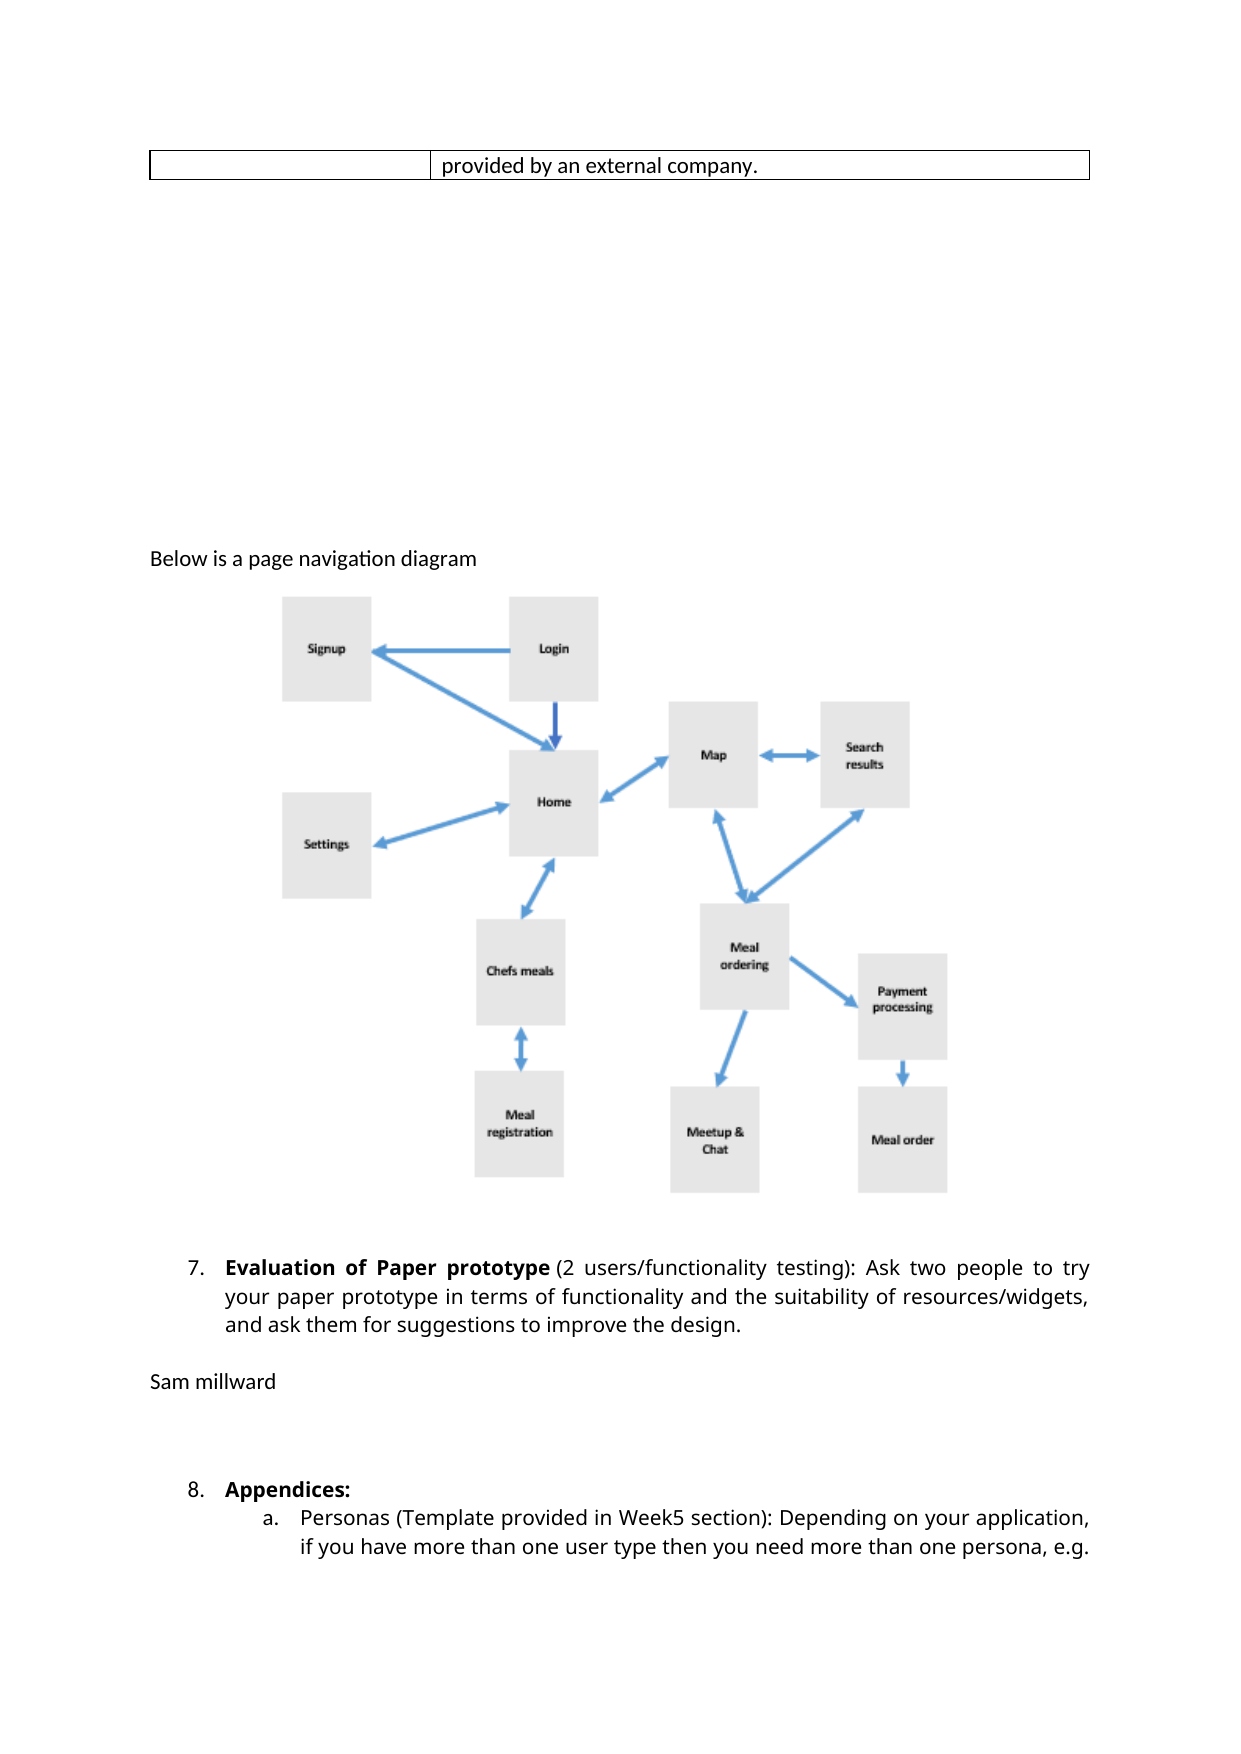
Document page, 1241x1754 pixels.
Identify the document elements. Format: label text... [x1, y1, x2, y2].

text Below is a page navigation diagram [150, 544, 1090, 572]
table_cell [151, 151, 430, 179]
list Appendices: [187, 1475, 1090, 1503]
list Evaluation of Paper prototype (2 users/functionality testing): Ask two people to try your paper prototype in terms of functionality and the suitability of resources/widgets, and ask them for suggestions to improve the design. [187, 1253, 1090, 1339]
list Personas (Template provided in Week5 section): Depending on your application, if you have more than one user type then you need more than one persona, e.g. [262, 1503, 1090, 1560]
text Sam millward [150, 1367, 1090, 1395]
table_cell provided by an external company. [431, 151, 1089, 179]
